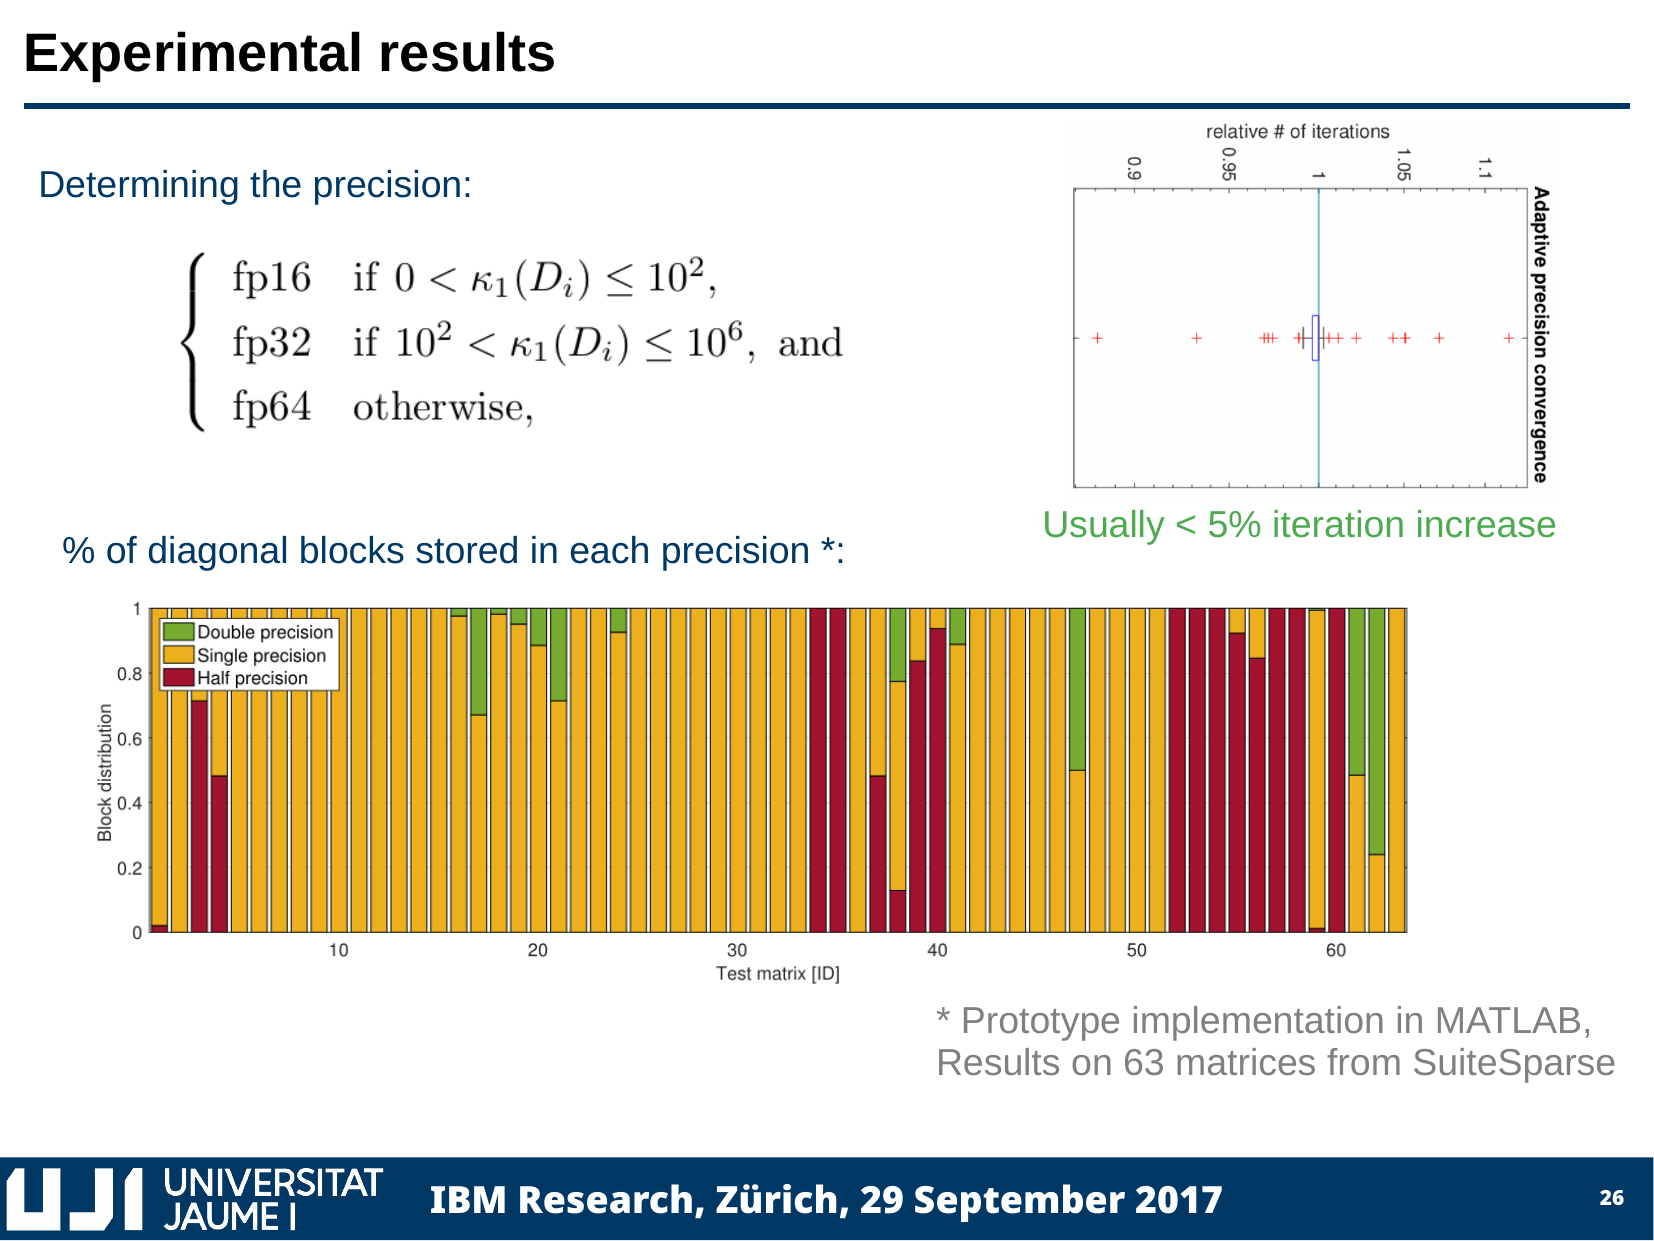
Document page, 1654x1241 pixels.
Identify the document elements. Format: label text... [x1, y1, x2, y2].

text_box % of diagonal blocks stored in each precision *: [47, 522, 861, 580]
text_box Usually < 5% iteration increase [1027, 496, 1595, 556]
title Experimental results [23, 0, 1630, 107]
picture [0, 1158, 390, 1241]
picture [1062, 118, 1560, 496]
picture [153, 224, 886, 451]
picture [59, 566, 1441, 999]
text_box Determining the precision: [23, 156, 488, 214]
text_box * Prototype implementation in MATLAB, Results on 63 matrices from SuiteSparse [921, 992, 1632, 1091]
